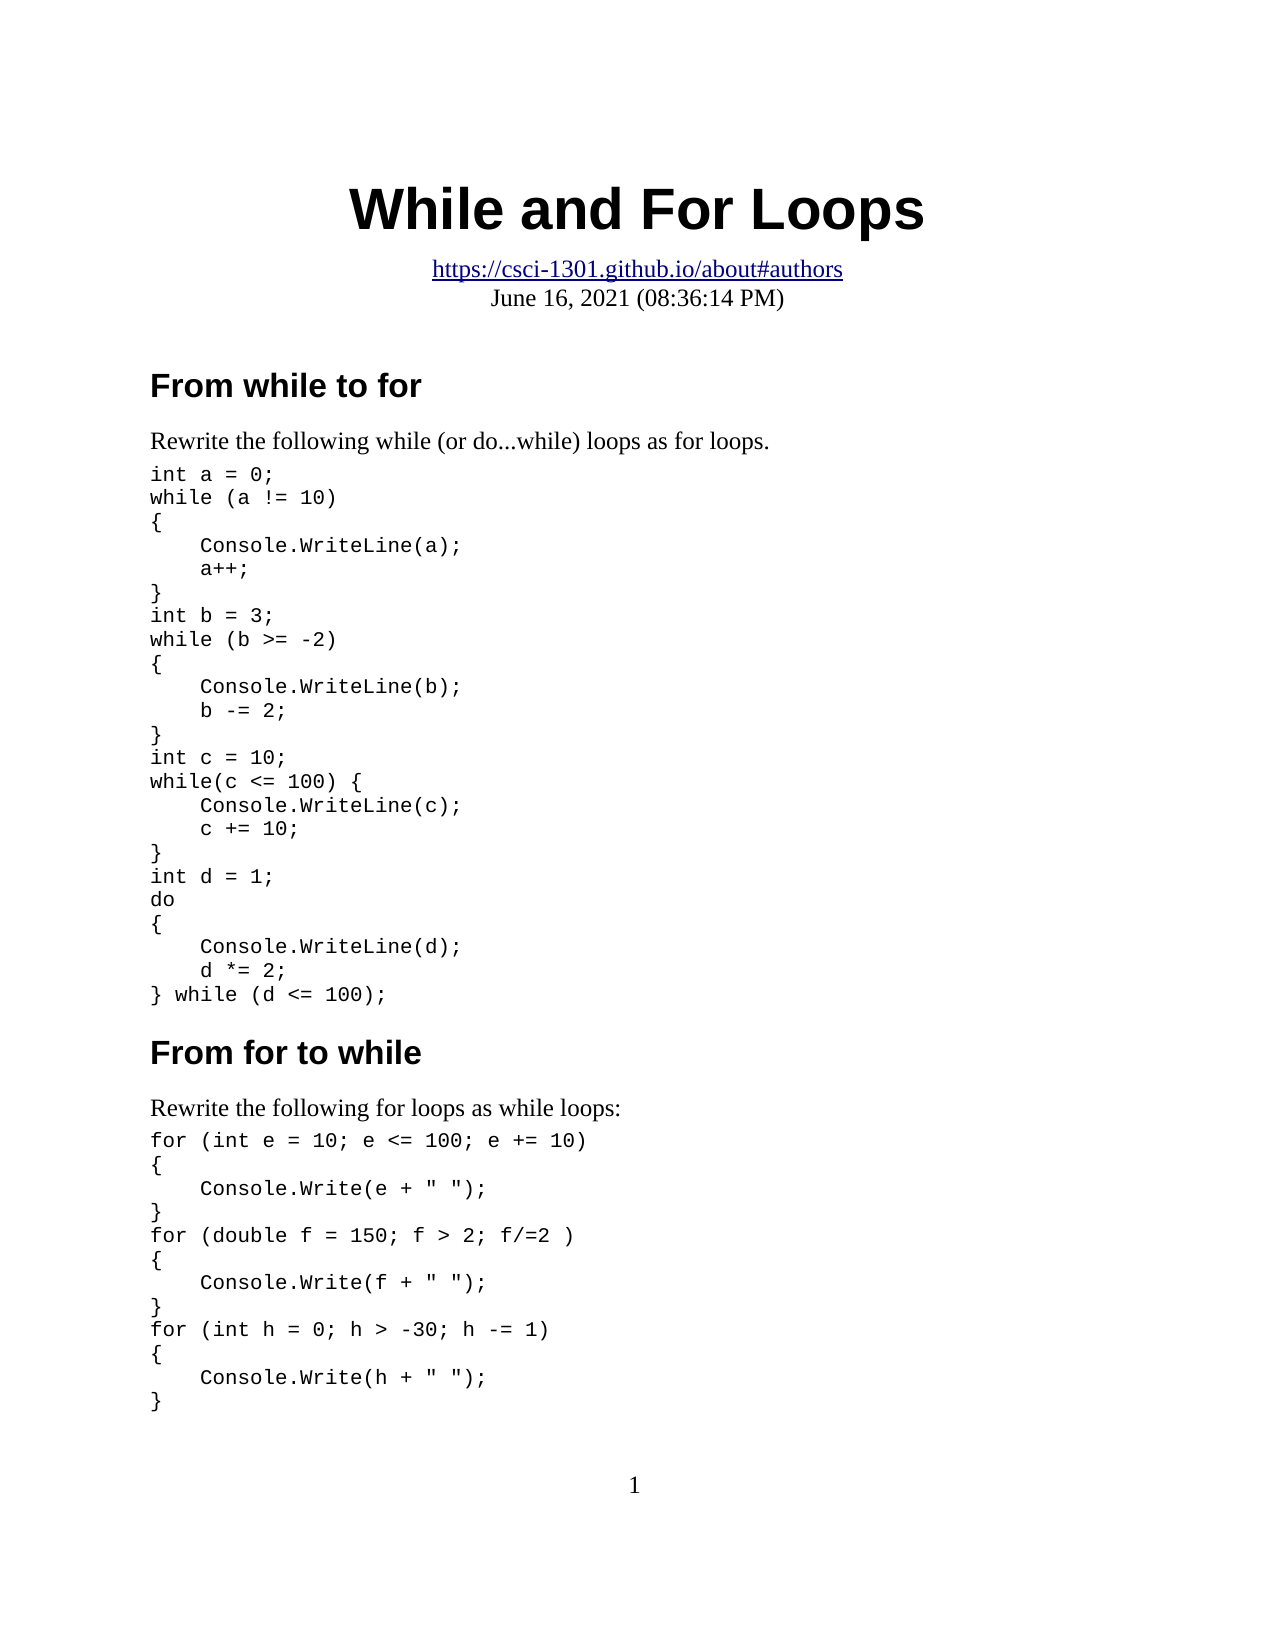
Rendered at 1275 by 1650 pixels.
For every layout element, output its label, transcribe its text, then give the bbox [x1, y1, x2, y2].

text Console.Write(f + " "); [150, 1272, 1125, 1296]
text c += 10; [150, 818, 1125, 842]
text } [150, 724, 1125, 747]
text Console.WriteLine(a); [150, 534, 1125, 558]
text for (int e = 10; e <= 100; e += 10) [150, 1130, 1125, 1154]
text do [150, 889, 1125, 913]
text } [150, 1390, 1125, 1414]
text } [150, 582, 1125, 606]
text while (a != 10) [150, 487, 1125, 511]
text Console.Write(e + " "); [150, 1178, 1125, 1201]
text for (double f = 150; f > 2; f/=2 ) [150, 1225, 1125, 1248]
text b -= 2; [150, 700, 1125, 724]
text Console.Write(h + " "); [150, 1367, 1125, 1390]
text int b = 3; [150, 606, 1125, 629]
subtitle From while to for [150, 366, 1125, 404]
text Rewrite the following while (or do...while) loops as for loops. [150, 426, 1125, 455]
text { [150, 1154, 1125, 1178]
text } while (d <= 100); [150, 984, 1125, 1007]
title While and For Loops [150, 175, 1125, 242]
text int c = 10; [150, 747, 1125, 771]
text { [150, 1343, 1125, 1367]
subtitle From for to while [150, 1032, 1125, 1071]
text while(c <= 100) { [150, 771, 1125, 795]
text while (b >= -2) [150, 629, 1125, 653]
text https://csci-1301.github.io/about#authors [150, 254, 1125, 283]
text June 16, 2021 (08:36:14 PM) [150, 283, 1125, 312]
text } [150, 842, 1125, 866]
text int d = 1; [150, 866, 1125, 889]
text } [150, 1296, 1125, 1319]
text } [150, 1201, 1125, 1225]
text Console.WriteLine(b); [150, 676, 1125, 700]
text d *= 2; [150, 960, 1125, 984]
text Rewrite the following for loops as while loops: [150, 1093, 1125, 1121]
text Console.WriteLine(d); [150, 937, 1125, 960]
text int a = 0; [150, 464, 1125, 487]
text a++; [150, 558, 1125, 582]
text for (int h = 0; h > -30; h -= 1) [150, 1319, 1125, 1343]
text Console.WriteLine(c); [150, 795, 1125, 818]
text { [150, 653, 1125, 676]
text { [150, 1248, 1125, 1272]
text { [150, 511, 1125, 534]
text { [150, 913, 1125, 937]
